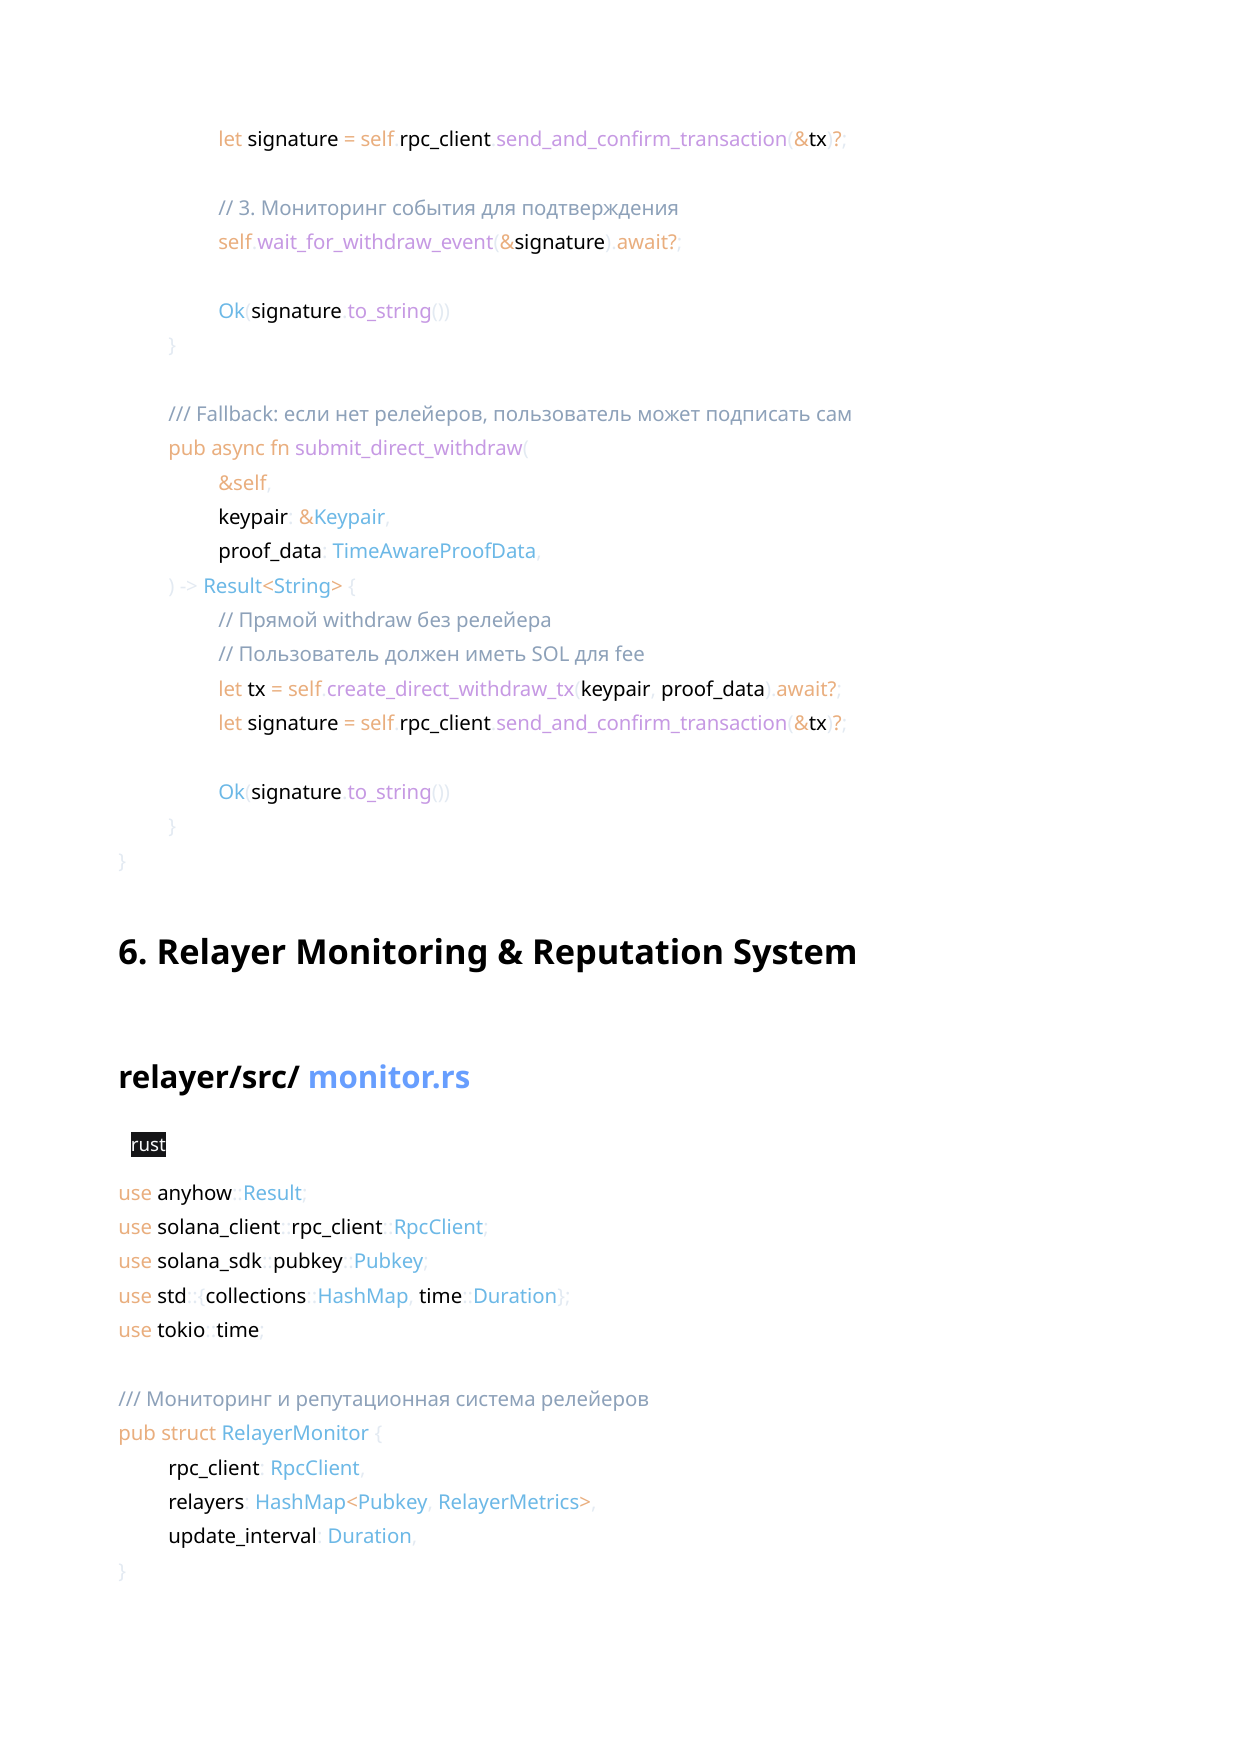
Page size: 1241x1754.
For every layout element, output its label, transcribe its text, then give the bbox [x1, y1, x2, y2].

subtitle [478, 1049, 1122, 1104]
subtitle relayer/src/ [118, 1049, 300, 1104]
text /// Мониторинг и репутационная система релейеров [118, 1378, 1122, 1412]
text rust [131, 1129, 1122, 1157]
subtitle 6. Relayer Monitoring & Reputation System [118, 924, 1122, 974]
text self.wait_for_withdraw_event(&signature).await?; [118, 221, 1122, 256]
text pub struct RelayerMonitor { [118, 1412, 1122, 1447]
text Ok(signature.to_string()) [118, 290, 1122, 324]
subtitle monitor.rs [305, 1053, 473, 1101]
text use tokio::time; [118, 1309, 1122, 1344]
text let signature = self.rpc_client.send_and_confirm_transaction(&tx)?; [118, 118, 1122, 152]
text proof_data: TimeAwareProofData, [118, 531, 1122, 565]
text /// Fallback: если нет релейеров, пользователь может подписать сам [118, 393, 1122, 427]
text let signature = self.rpc_client.send_and_confirm_transaction(&tx)?; [118, 702, 1122, 737]
text Ok(signature.to_string()) [118, 771, 1122, 806]
text &self, [118, 462, 1122, 496]
text rpc_client: RpcClient, [118, 1447, 1122, 1481]
text use anyhow::Result; [118, 1172, 1122, 1206]
text use solana_sdk::pubkey::Pubkey; [118, 1241, 1122, 1275]
text // Прямой withdraw без релейера [118, 599, 1122, 634]
text update_interval: Duration, [118, 1516, 1122, 1550]
text } [118, 324, 1122, 359]
text // Пользователь должен иметь SOL для fee [118, 634, 1122, 668]
text use std::{collections::HashMap, time::Duration}; [118, 1275, 1122, 1309]
text } [118, 840, 1122, 874]
text let tx = self.create_direct_withdraw_tx(keypair, proof_data).await?; [118, 668, 1122, 702]
text // 3. Мониторинг события для подтверждения [118, 187, 1122, 221]
text } [118, 1550, 1122, 1584]
text use solana_client::rpc_client::RpcClient; [118, 1206, 1122, 1241]
text ) -> Result<String> { [118, 565, 1122, 599]
text keypair: &Keypair, [118, 496, 1122, 531]
text } [118, 806, 1122, 840]
text relayers: HashMap<Pubkey, RelayerMetrics>, [118, 1481, 1122, 1516]
text pub async fn submit_direct_withdraw( [118, 427, 1122, 462]
